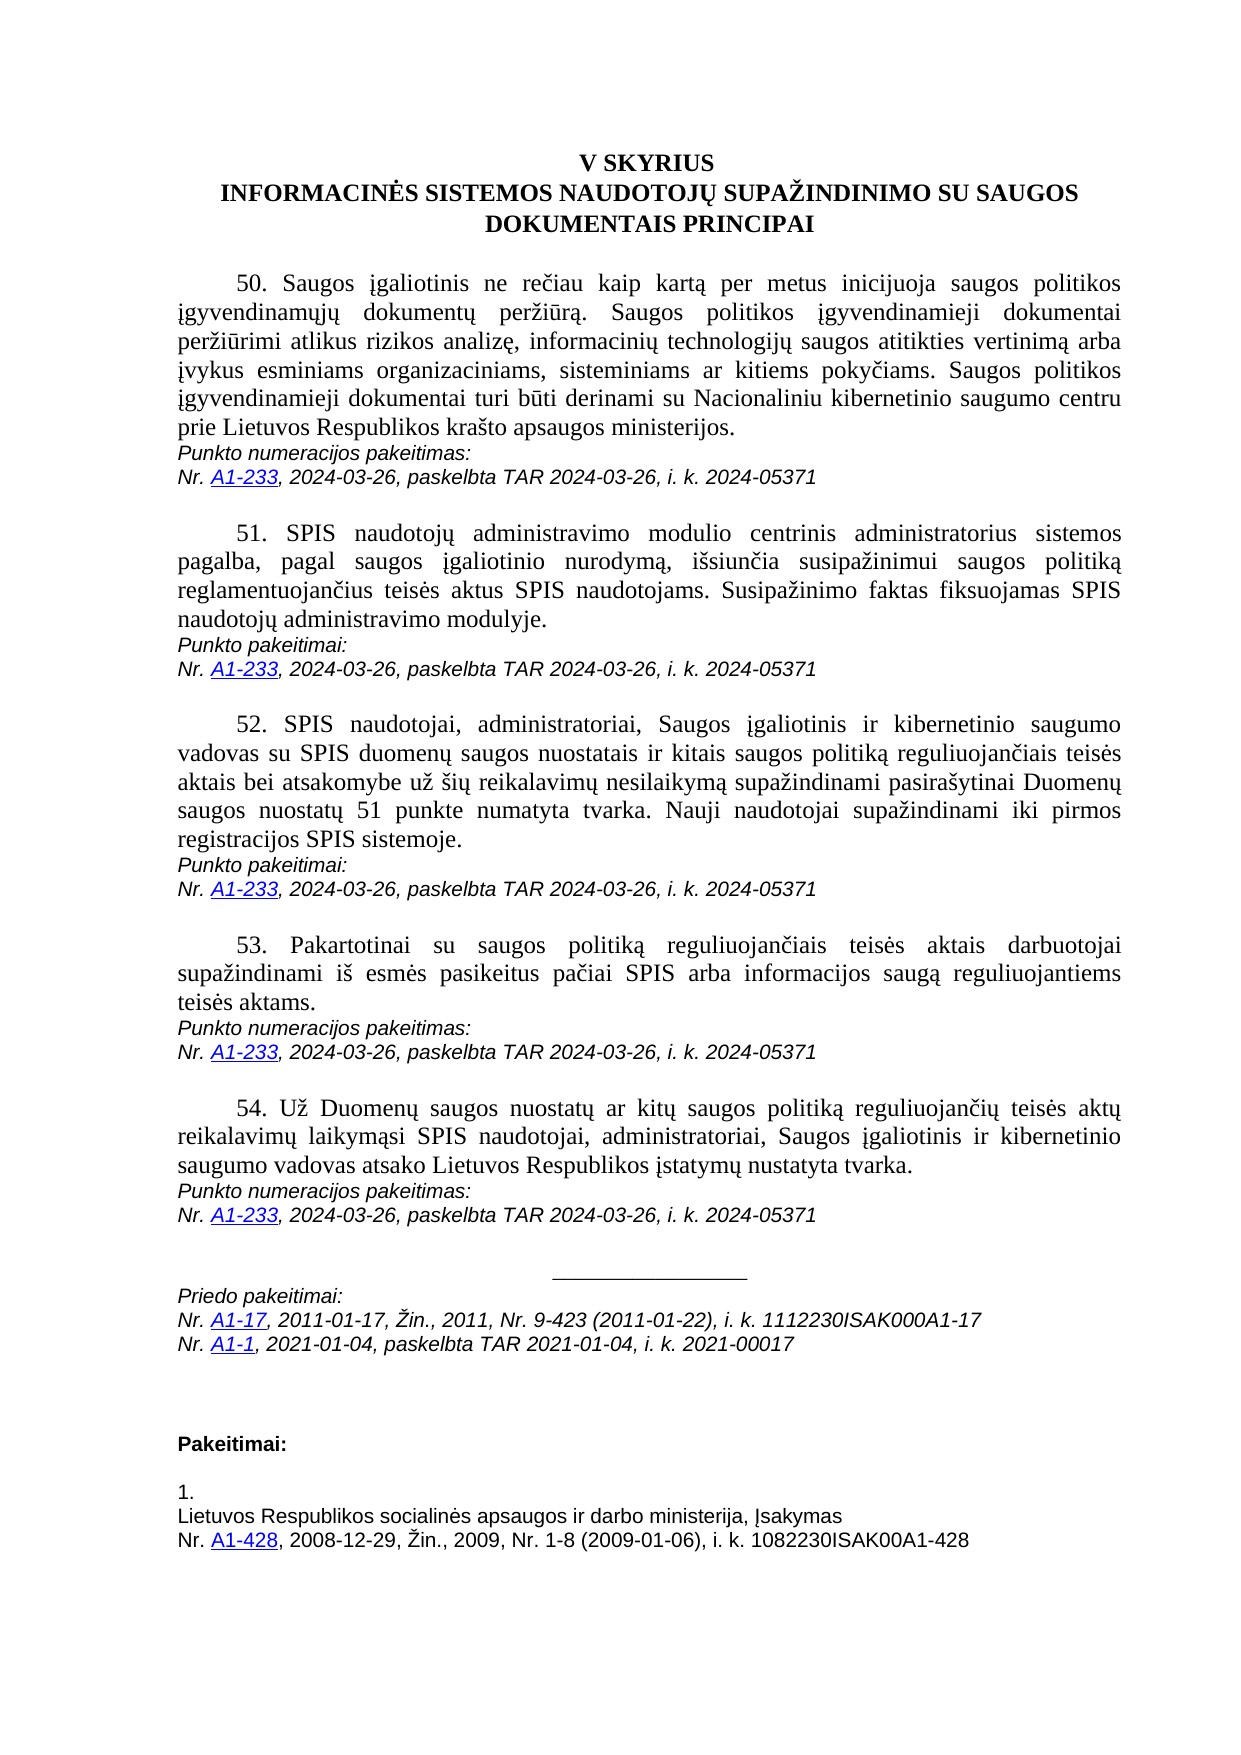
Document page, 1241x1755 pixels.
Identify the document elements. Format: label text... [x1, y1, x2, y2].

text INFORMACINĖS SISTEMOS NAUDOTOJŲ SUPAŽINDINIMO SU SAUGOS DOKUMENTAIS PRINCIPAI [177, 178, 1122, 238]
text Pakeitimai: [177, 1432, 1122, 1456]
text Nr. A1-233, 2024-03-26, paskelbta TAR 2024-03-26, i. k. 2024-05371 [177, 657, 1122, 681]
text 1. [177, 1480, 1122, 1504]
text 50. Saugos įgaliotinis ne rečiau kaip kartą per metus inicijuoja saugos politikos įgyvendinamųjų dokumentų peržiūrą. Saugos politikos įgyvendinamieji dokumentai peržiūrimi atlikus rizikos analizę, informacinių technologijų saugos atitikties vertinimą arba įvykus esminiams organizaciniams, sisteminiams ar kitiems pokyčiams. Saugos politikos įgyvendinamieji dokumentai turi būti derinami su Nacionaliniu kibernetinio saugumo centru prie Lietuvos Respublikos krašto apsaugos ministerijos. [177, 268, 1122, 441]
text Nr. A1-428, 2008-12-29, Žin., 2009, Nr. 1-8 (2009-01-06), i. k. 1082230ISAK00A1-428 [177, 1528, 1122, 1552]
text Nr. A1-233, 2024-03-26, paskelbta TAR 2024-03-26, i. k. 2024-05371 [177, 465, 1122, 489]
text Nr. A1-233, 2024-03-26, paskelbta TAR 2024-03-26, i. k. 2024-05371 [177, 1040, 1122, 1064]
text Priedo pakeitimai: [177, 1284, 1122, 1308]
text Punkto numeracijos pakeitimas: [177, 1016, 1122, 1040]
text Punkto numeracijos pakeitimas: [177, 441, 1122, 465]
text V SKYRIUS [177, 148, 1122, 176]
text Nr. A1-1, 2021-01-04, paskelbta TAR 2021-01-04, i. k. 2021-00017 [177, 1332, 1122, 1356]
text Punkto pakeitimai: [177, 633, 1122, 657]
text Punkto pakeitimai: [177, 853, 1122, 877]
text Nr. A1-233, 2024-03-26, paskelbta TAR 2024-03-26, i. k. 2024-05371 [177, 877, 1122, 901]
text 52. SPIS naudotojai, administratoriai, Saugos įgaliotinis ir kibernetinio saugumo vadovas su SPIS duomenų saugos nuostatais ir kitais saugos politiką reguliuojančiais teisės aktais bei atsakomybe už šių reikalavimų nesilaikymą supažindinami pasirašytinai Duomenų saugos nuostatų 51 punkte numatyta tvarka. Nauji naudotojai supažindinami iki pirmos registracijos SPIS sistemoje. [177, 709, 1122, 853]
text 53. Pakartotinai su saugos politiką reguliuojančiais teisės aktais darbuotojai supažindinami iš esmės pasikeitus pačiai SPIS arba informacijos saugą reguliuojantiems teisės aktams. [177, 930, 1122, 1016]
text Lietuvos Respublikos socialinės apsaugos ir darbo ministerija, Įsakymas [177, 1504, 1122, 1528]
text _________________ [177, 1256, 1122, 1282]
text 51. SPIS naudotojų administravimo modulio centrinis administratorius sistemos pagalba, pagal saugos įgaliotinio nurodymą, išsiunčia susipažinimui saugos politiką reglamentuojančius teisės aktus SPIS naudotojams. Susipažinimo faktas fiksuojamas SPIS naudotojų administravimo modulyje. [177, 518, 1122, 633]
text Nr. A1-233, 2024-03-26, paskelbta TAR 2024-03-26, i. k. 2024-05371 [177, 1203, 1122, 1227]
text Nr. A1-17, 2011-01-17, Žin., 2011, Nr. 9-423 (2011-01-22), i. k. 1112230ISAK000A1-17 [177, 1308, 1122, 1332]
text 54. Už Duomenų saugos nuostatų ar kitų saugos politiką reguliuojančių teisės aktų reikalavimų laikymąsi SPIS naudotojai, administratoriai, Saugos įgaliotinis ir kibernetinio saugumo vadovas atsako Lietuvos Respublikos įstatymų nustatyta tvarka. [177, 1093, 1122, 1179]
text Punkto numeracijos pakeitimas: [177, 1179, 1122, 1203]
